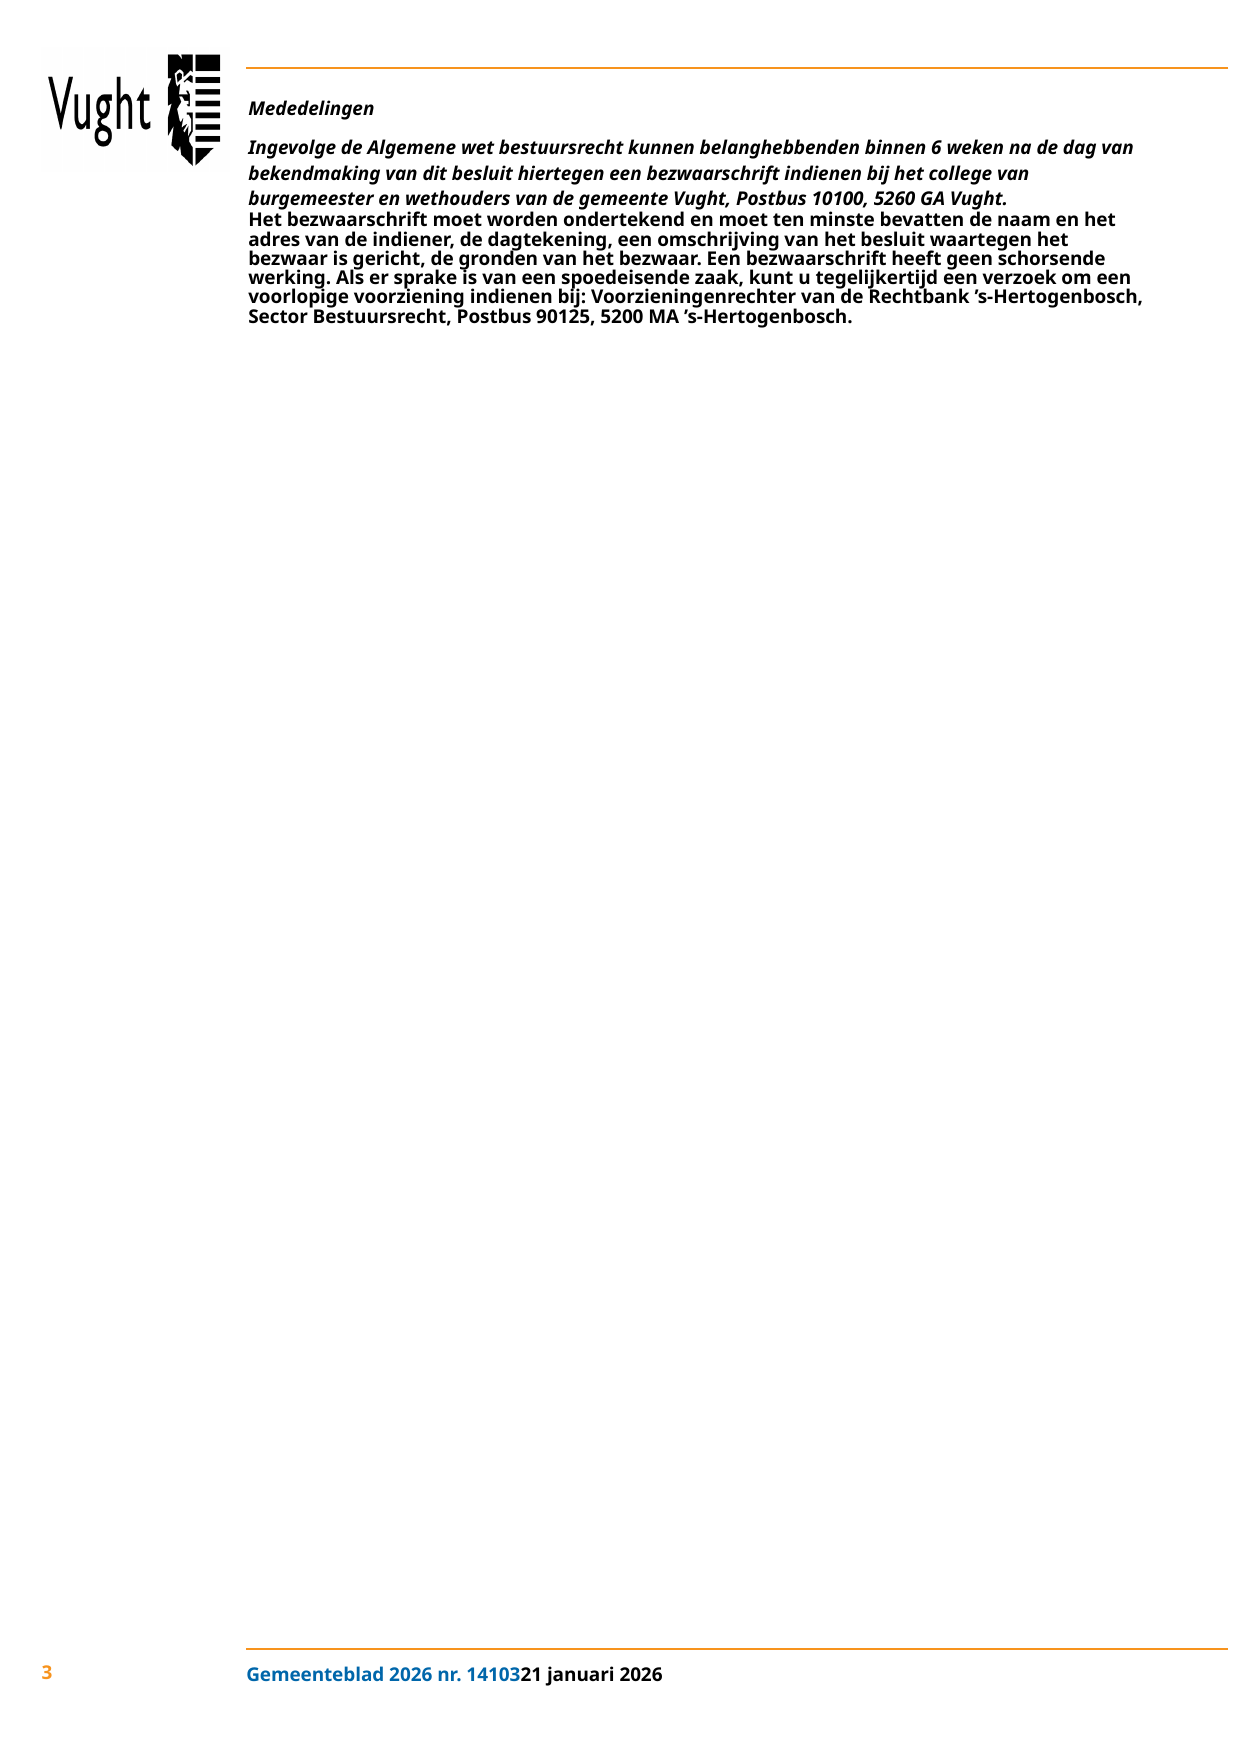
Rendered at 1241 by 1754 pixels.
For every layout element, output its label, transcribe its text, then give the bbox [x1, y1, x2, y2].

picture [41, 47, 231, 172]
text Het bezwaarschrift moet worden ondertekend en moet ten minste bevatten de naam en het adres van de indiener, de dagtekening, een omschrijving van het besluit waartegen het bezwaar is gericht, de gronden van het bezwaar. Een bezwaarschrift heeft geen schorsende werking. Als er sprake is van een spoedeisende zaak, kunt u tegelijkertijd een verzoek om een voorlopige voorziening indienen bij: Voorzieningenrechter van de Rechtbank ’s-Hertogenbosch, Sector Bestuursrecht, Postbus 90125, 5200 MA ’s-Hertogenbosch. [248, 211, 1152, 327]
text Ingevolge de Algemene wet bestuursrecht kunnen belanghebbenden binnen 6 weken na de dag van bekendmaking van dit besluit hiertegen een bezwaarschrift indienen bij het college van burgemeester en wethouders van de gemeente Vught, Postbus 10100, 5260 GA Vught. [248, 134, 1152, 211]
text Mededelingen [248, 95, 1152, 121]
